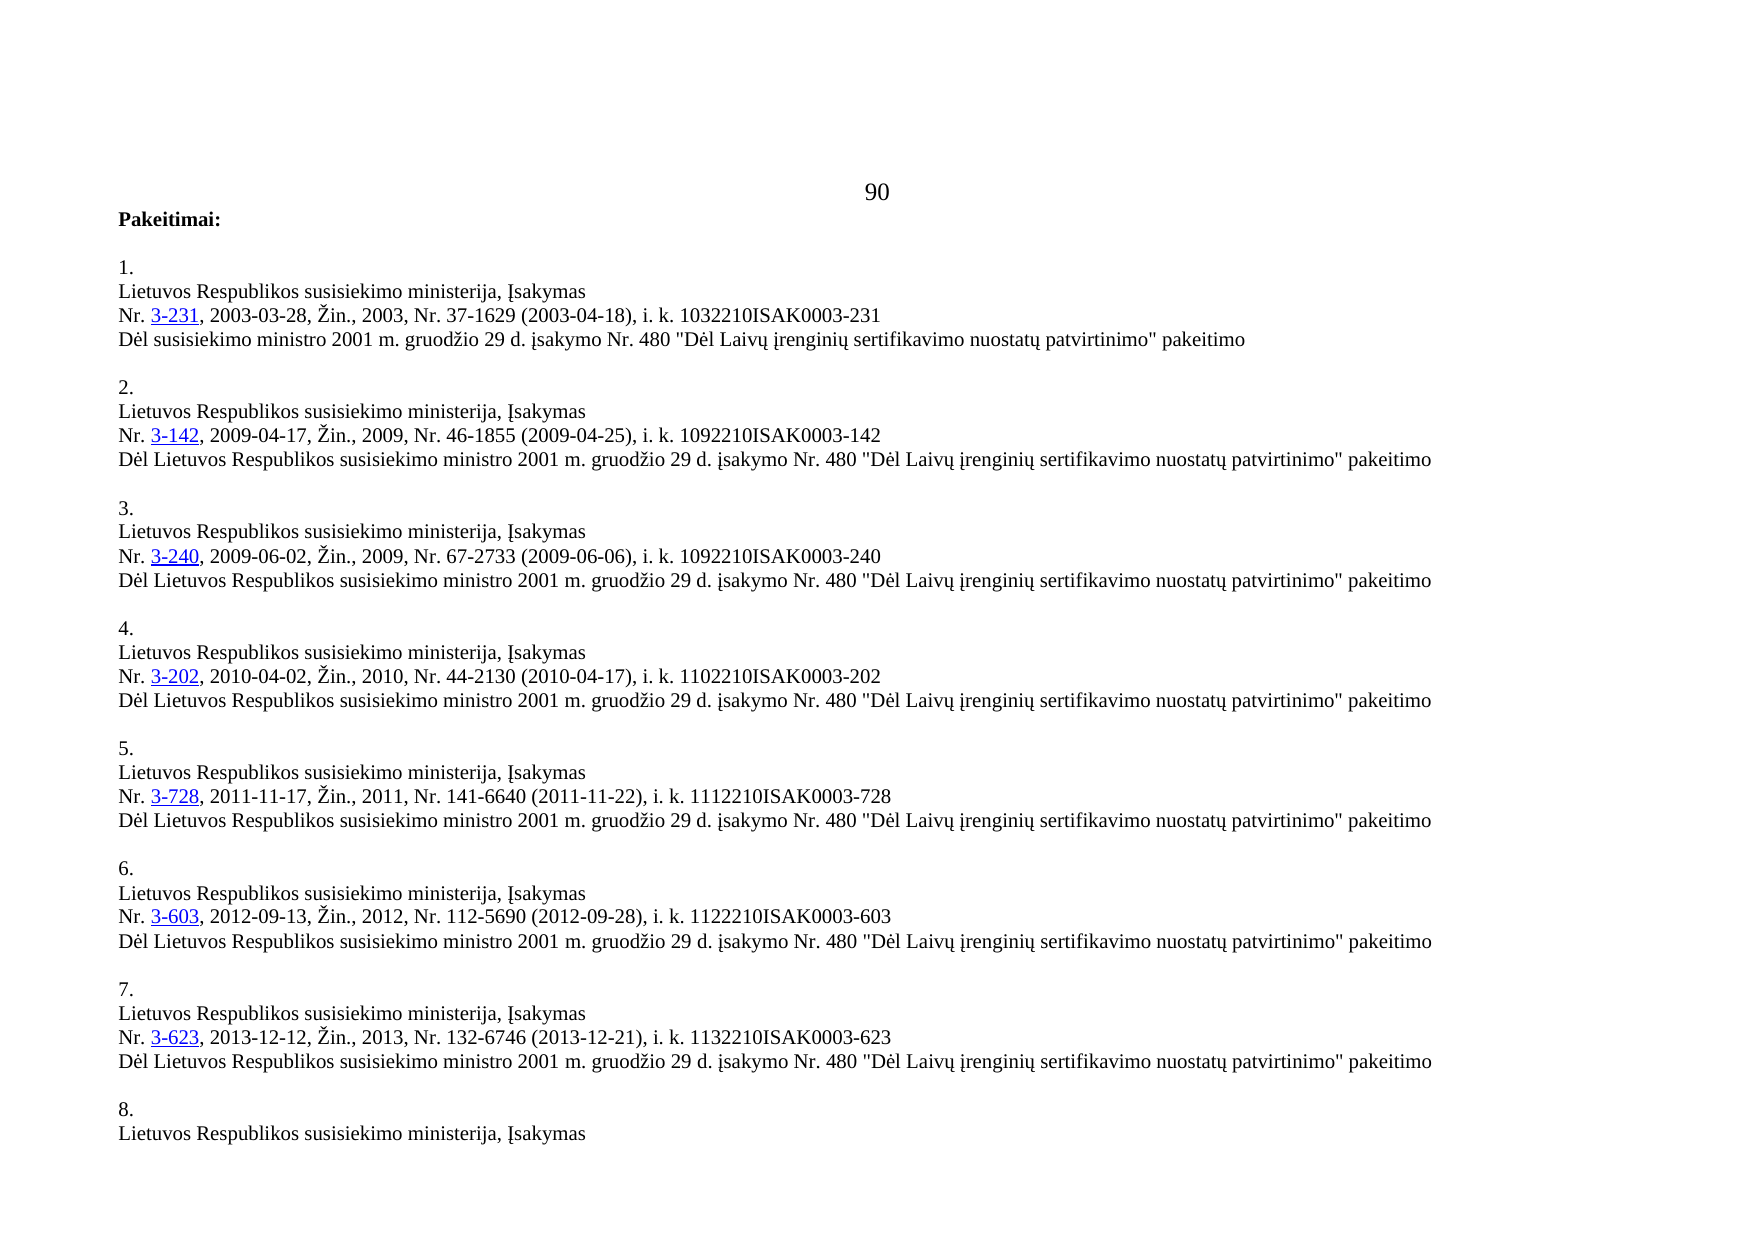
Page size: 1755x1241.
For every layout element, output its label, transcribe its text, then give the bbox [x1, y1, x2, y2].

text Nr. 3-240, 2009-06-02, Žin., 2009, Nr. 67-2733 (2009-06-06), i. k. 1092210ISAK0003-240 [118, 543, 1636, 568]
text 4. [118, 616, 1636, 640]
text Pakeitimai: [118, 207, 1636, 231]
text 7. [118, 977, 1636, 1001]
text Nr. 3-623, 2013-12-12, Žin., 2013, Nr. 132-6746 (2013-12-21), i. k. 1132210ISAK0003-623 [118, 1025, 1636, 1049]
text Lietuvos Respublikos susisiekimo ministerija, Įsakymas [118, 279, 1636, 303]
text Nr. 3-728, 2011-11-17, Žin., 2011, Nr. 141-6640 (2011-11-22), i. k. 1112210ISAK0003-728 [118, 784, 1636, 808]
text Lietuvos Respublikos susisiekimo ministerija, Įsakymas [118, 760, 1636, 784]
text 1. [118, 255, 1636, 279]
text Lietuvos Respublikos susisiekimo ministerija, Įsakymas [118, 519, 1636, 543]
text Dėl susisiekimo ministro 2001 m. gruodžio 29 d. įsakymo Nr. 480 "Dėl Laivų įrenginių sertifikavimo nuostatų patvirtinimo" pakeitimo [118, 327, 1636, 351]
text 2. [118, 375, 1636, 399]
text Lietuvos Respublikos susisiekimo ministerija, Įsakymas [118, 1121, 1636, 1145]
text Nr. 3-603, 2012-09-13, Žin., 2012, Nr. 112-5690 (2012-09-28), i. k. 1122210ISAK0003-603 [118, 904, 1636, 928]
text Nr. 3-142, 2009-04-17, Žin., 2009, Nr. 46-1855 (2009-04-25), i. k. 1092210ISAK0003-142 [118, 423, 1636, 447]
text Dėl Lietuvos Respublikos susisiekimo ministro 2001 m. gruodžio 29 d. įsakymo Nr. 480 "Dėl Laivų įrenginių sertifikavimo nuostatų patvirtinimo" pakeitimo [118, 688, 1636, 712]
text Lietuvos Respublikos susisiekimo ministerija, Įsakymas [118, 640, 1636, 664]
text Nr. 3-231, 2003-03-28, Žin., 2003, Nr. 37-1629 (2003-04-18), i. k. 1032210ISAK0003-231 [118, 303, 1636, 327]
text Nr. 3-202, 2010-04-02, Žin., 2010, Nr. 44-2130 (2010-04-17), i. k. 1102210ISAK0003-202 [118, 664, 1636, 688]
text Dėl Lietuvos Respublikos susisiekimo ministro 2001 m. gruodžio 29 d. įsakymo Nr. 480 "Dėl Laivų įrenginių sertifikavimo nuostatų patvirtinimo" pakeitimo [118, 1049, 1636, 1073]
text 6. [118, 856, 1636, 880]
text 3. [118, 495, 1636, 519]
text Lietuvos Respublikos susisiekimo ministerija, Įsakymas [118, 399, 1636, 423]
text 8. [118, 1097, 1636, 1121]
text 5. [118, 736, 1636, 760]
text Lietuvos Respublikos susisiekimo ministerija, Įsakymas [118, 880, 1636, 904]
text Dėl Lietuvos Respublikos susisiekimo ministro 2001 m. gruodžio 29 d. įsakymo Nr. 480 "Dėl Laivų įrenginių sertifikavimo nuostatų patvirtinimo" pakeitimo [118, 568, 1636, 592]
text Dėl Lietuvos Respublikos susisiekimo ministro 2001 m. gruodžio 29 d. įsakymo Nr. 480 "Dėl Laivų įrenginių sertifikavimo nuostatų patvirtinimo" pakeitimo [118, 928, 1636, 953]
text Dėl Lietuvos Respublikos susisiekimo ministro 2001 m. gruodžio 29 d. įsakymo Nr. 480 "Dėl Laivų įrenginių sertifikavimo nuostatų patvirtinimo" pakeitimo [118, 447, 1636, 471]
text Lietuvos Respublikos susisiekimo ministerija, Įsakymas [118, 1001, 1636, 1025]
text Dėl Lietuvos Respublikos susisiekimo ministro 2001 m. gruodžio 29 d. įsakymo Nr. 480 "Dėl Laivų įrenginių sertifikavimo nuostatų patvirtinimo" pakeitimo [118, 808, 1636, 832]
